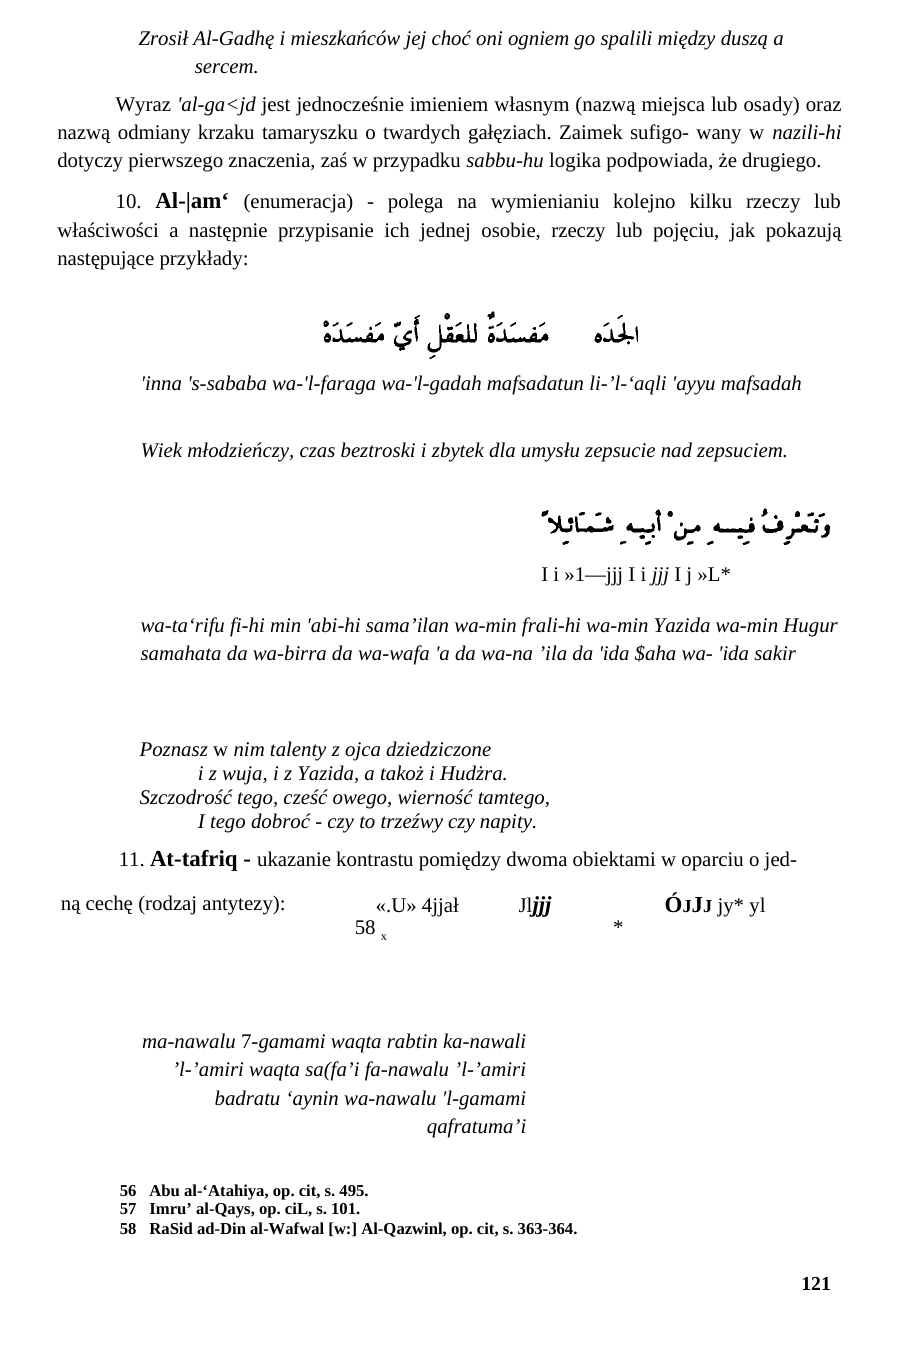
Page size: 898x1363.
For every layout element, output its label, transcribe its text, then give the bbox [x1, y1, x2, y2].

text Wyraz 'al-ga<jd jest jednocześnie imieniem własnym (nazwą miejsca lub osa­dy) oraz nazwą odmiany krzaku tamaryszku o twardych gałęziach. Zaimek sufigo- wany w nazili-hi dotyczy pierwszego znaczenia, zaś w przypadku sabbu-hu logika podpowiada, że drugiego. [57, 92, 841, 172]
picture [538, 506, 833, 548]
text Szczodrość tego, cześć owego, wierność tamtego, [118, 784, 842, 809]
table_header ną cechę (rodzaj antytezy): [61, 891, 354, 1023]
table_header «.U» 4jjał Jljjj ÓjJj jy* yl 58 x * [355, 891, 841, 1023]
text I tego dobroć - czy to trzeźwy czy napity. [118, 809, 842, 833]
list RaSid ad-Din al-Wafwal [w:] Al-Qazwinl, op. cit, s. 363-364. [57, 1218, 841, 1238]
list Al-|am‘ (enumeracja) - polega na wymienianiu kolejno kilku rzeczy lub właściwości a następnie przypisanie ich jednej osobie, rzeczy lub pojęciu, jak poka­zują następujące przykłady: [57, 187, 841, 270]
text i z wuja, i z Yazida, a takoż i Hudżra. [118, 761, 842, 784]
text wa-ta‘rifu fi-hi min 'abi-hi sama’ilan wa-min frali-hi wa-min Yazida wa-min Hugur samahata da wa-birra da wa-wafa 'a da wa-na ’ila da 'ida $aha wa- 'ida sakir [140, 612, 841, 665]
list Imru’ al-Qays, op. ciL, s. 101. [57, 1200, 841, 1218]
text Poznasz w nim talenty z ojca dziedziczone [118, 736, 842, 761]
text Zrosił Al-Gadhę i mieszkańców jej choć oni ogniem go spalili między duszą a sercem. [138, 26, 841, 78]
text Wiek młodzieńczy, czas beztroski i zbytek dla umysłu zepsucie nad zepsuciem. [140, 438, 841, 462]
list Abu al-‘Atahiya, op. cit, s. 495. [57, 1181, 841, 1200]
text 11. At-tafriq - ukazanie kontrastu pomiędzy dwoma obiektami w oparciu o jed- [118, 845, 842, 872]
text I i »1—jjj I i jjj I j »L* [541, 561, 833, 586]
picture [323, 311, 638, 359]
text 121 [801, 1272, 835, 1295]
text ma-nawalu 7-gamami waqta rabtin ka-nawali ’l-’amiri waqta sa(fa’i fa-nawalu ’l-’amiri badratu ‘aynin wa-nawalu 'l-gamami qafratuma’i [137, 1029, 528, 1138]
text 'inna 's-sababa wa-'l-faraga wa-'l-gadah mafsadatun li-’l-‘aqli 'ayyu mafsadah [140, 371, 841, 394]
